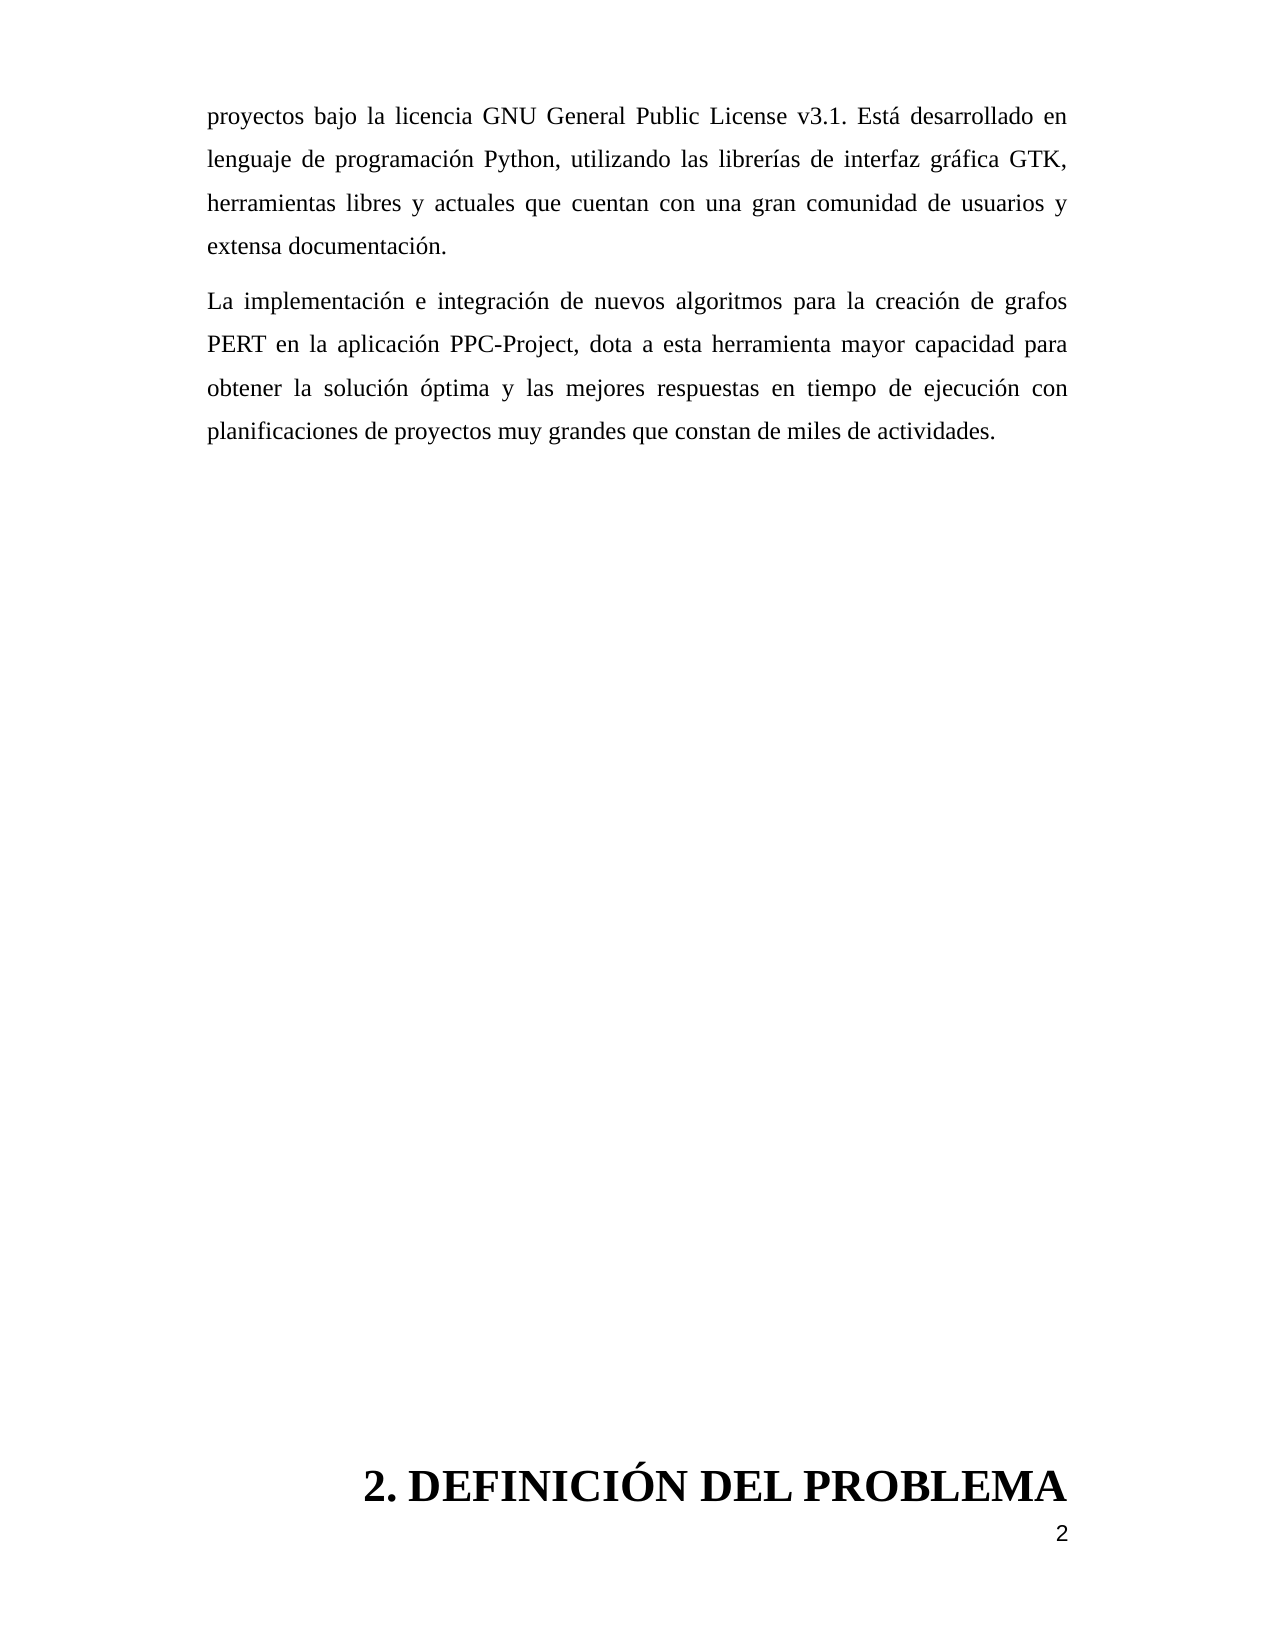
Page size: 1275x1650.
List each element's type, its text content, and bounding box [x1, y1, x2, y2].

text La implementación e integración de nuevos algoritmos para la creación de grafos PERT en la aplicación PPC-Project, dota a esta herramienta mayor capacidad para obtener la solución óptima y las mejores respuestas en tiempo de ejecución con planificaciones de proyectos muy grandes que constan de miles de actividades. [207, 286, 1068, 444]
text proyectos bajo la licencia GNU General Public License v3.1. Está desarrollado en lenguaje de programación Python, utilizando las librerías de interfaz gráfica GTK, herramientas libres y actuales que cuentan con una gran comunidad de usuarios y extensa documentación. [207, 101, 1068, 259]
text 2. DEFINICIÓN DEL PROBLEMA [207, 1459, 1068, 1512]
